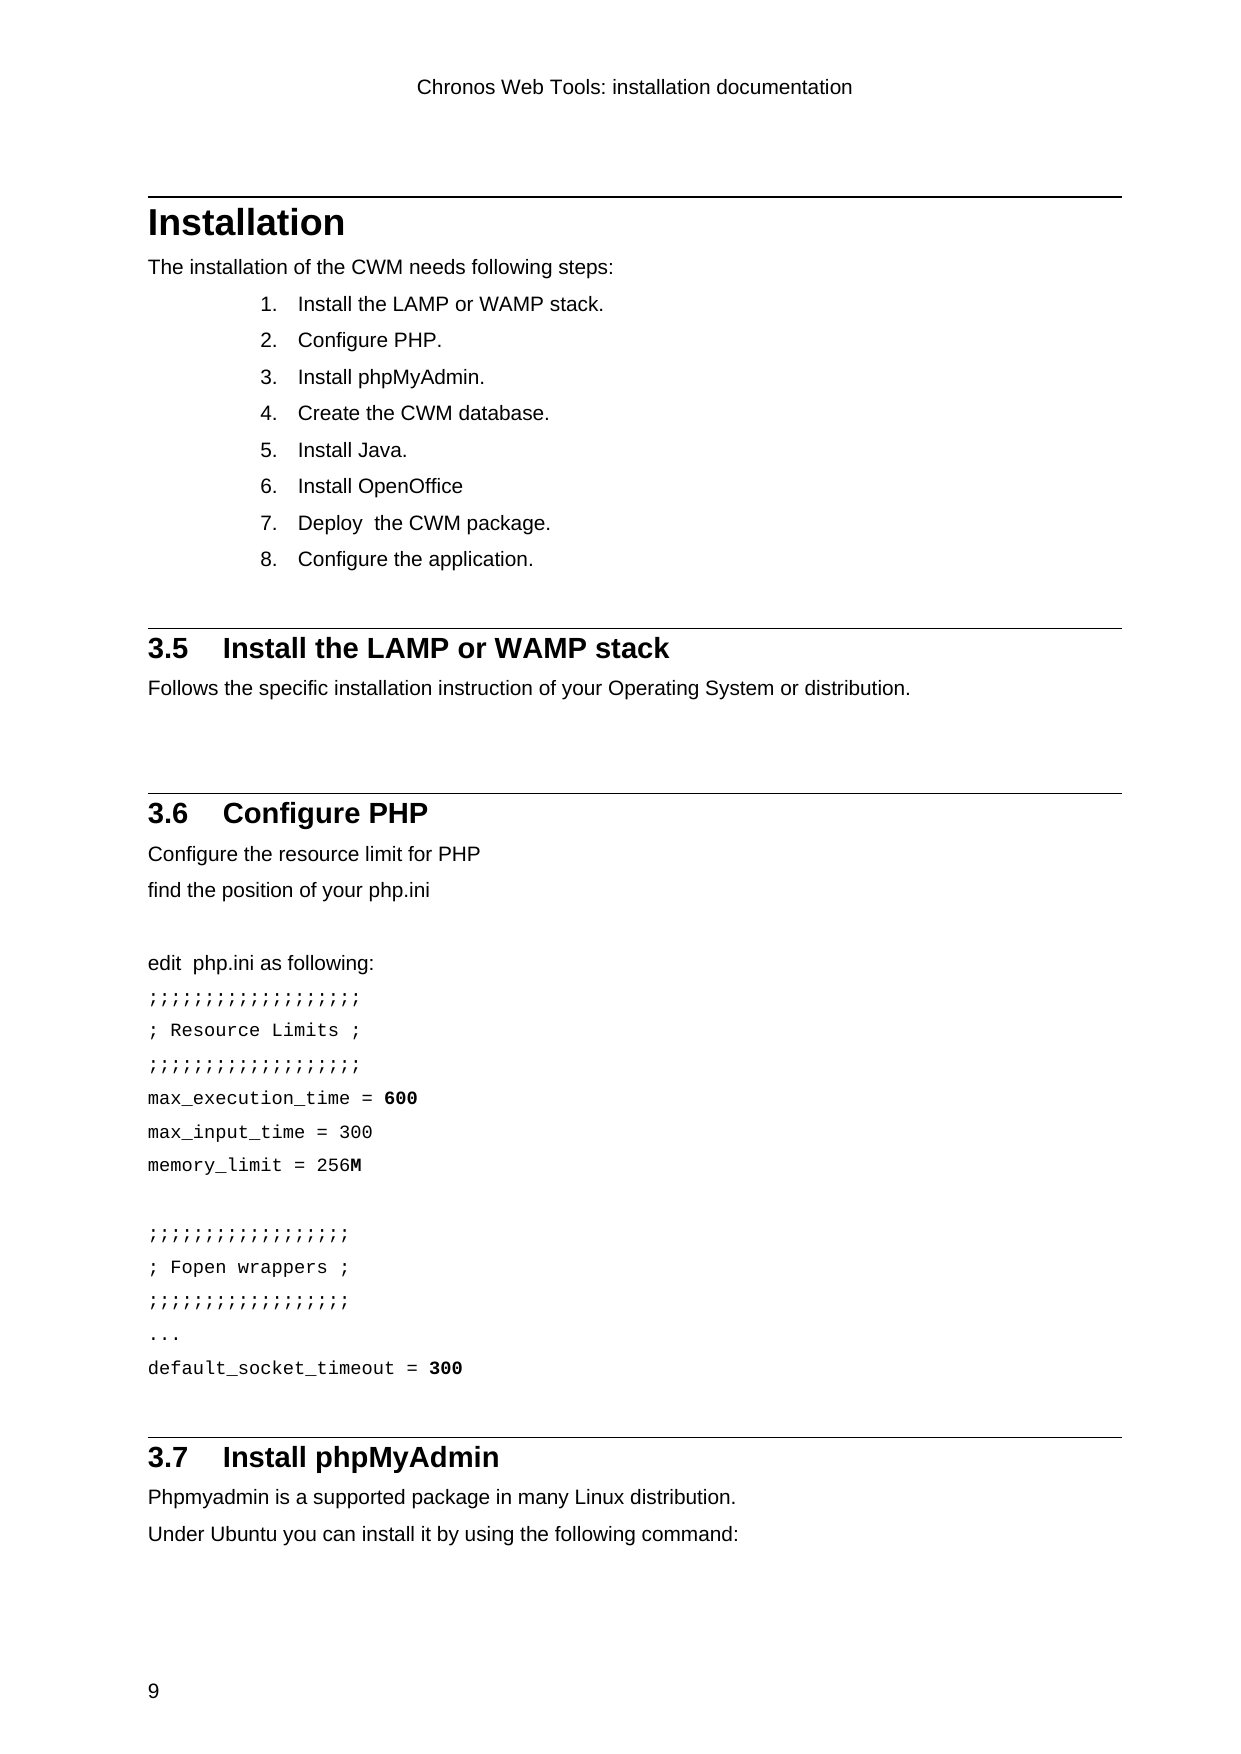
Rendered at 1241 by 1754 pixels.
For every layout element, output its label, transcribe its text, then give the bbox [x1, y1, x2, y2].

text Under Ubuntu you can install it by using the following command: [148, 1522, 1122, 1546]
text ;;;;;;;;;;;;;;;;;;; [148, 1055, 1122, 1076]
text ;;;;;;;;;;;;;;;;;; [148, 1291, 1122, 1312]
text edit php.ini as following: [148, 951, 1122, 975]
text max_execution_time = 600 [148, 1089, 1122, 1110]
text Follows the specific installation instruction of your Operating System or distribution. [148, 676, 1122, 700]
text ;;;;;;;;;;;;;;;;;;; [148, 987, 1122, 1009]
list Configure the application. [260, 547, 1122, 571]
subtitle Install phpMyAdmin [148, 1438, 1122, 1473]
list Configure PHP. [260, 328, 1122, 352]
text ... [148, 1325, 1122, 1346]
list Install Java. [260, 437, 1122, 461]
subtitle Installation [148, 198, 1122, 243]
list Create the CWM database. [260, 401, 1122, 425]
subtitle Configure PHP [148, 794, 1122, 830]
list Install the LAMP or WAMP stack. [260, 292, 1122, 316]
text The installation of the CWM needs following steps: [148, 255, 1122, 279]
text find the position of your php.ini [148, 878, 1122, 902]
text ; Resource Limits ; [148, 1021, 1122, 1042]
text max_input_time = 300 [148, 1122, 1122, 1144]
text ; Fopen wrappers ; [148, 1257, 1122, 1279]
list Install phpMyAdmin. [260, 364, 1122, 388]
text default_socket_timeout = 300 [148, 1359, 1122, 1380]
list Deploy the CWM package. [260, 510, 1122, 534]
text ;;;;;;;;;;;;;;;;;; [148, 1224, 1122, 1245]
text Phpmyadmin is a supported package in many Linux distribution. [148, 1485, 1122, 1509]
text memory_limit = 256M [148, 1156, 1122, 1177]
list Install OpenOffice [260, 474, 1122, 498]
text Configure the resource limit for PHP [148, 842, 1122, 866]
subtitle Install the LAMP or WAMP stack [148, 629, 1122, 664]
